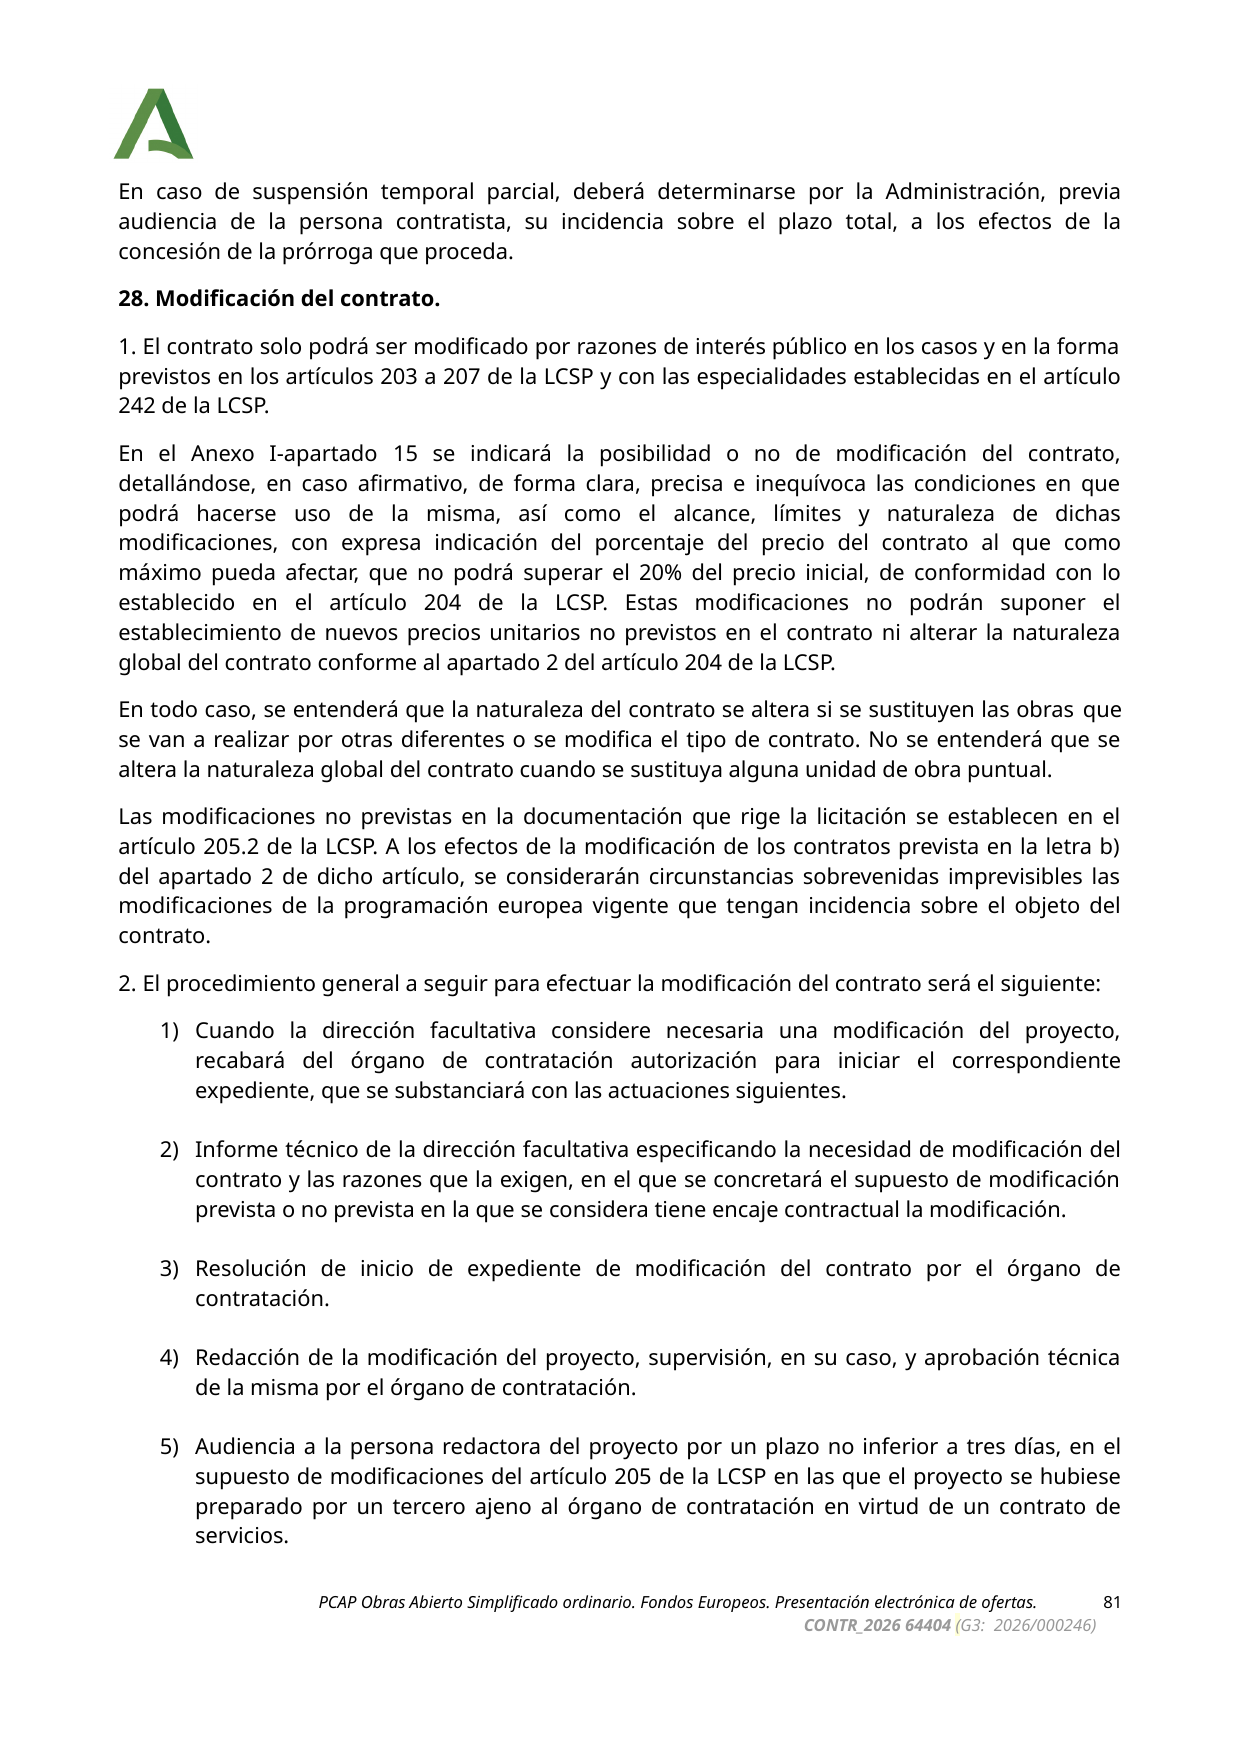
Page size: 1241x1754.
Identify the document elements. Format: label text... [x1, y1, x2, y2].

picture [109, 84, 198, 163]
subtitle 28. Modificación del contrato. [118, 283, 1122, 313]
text 1. El contrato solo podrá ser modificado por razones de interés público en los casos y en la forma previstos en los artículos 203 a 207 de la LCSP y con las especialidades establecidas en el artículo 242 de la LCSP. [118, 331, 1122, 420]
text 2. El procedimiento general a seguir para efectuar la modificación del contrato será el siguiente: [118, 968, 1122, 998]
text 1) Cuando la dirección facultativa considere necesaria una modificación del proyecto, recabará del órgano de contratación autorización para iniciar el correspondiente expediente, que se substanciará con las actuaciones siguientes. [159, 1015, 1122, 1105]
text 3) Resolución de inicio de expediente de modificación del contrato por el órgano de contratación. [159, 1253, 1122, 1313]
text 5) Audiencia a la persona redactora del proyecto por un plazo no inferior a tres días, en el supuesto de modificaciones del artículo 205 de la LCSP en las que el proyecto se hubiese preparado por un tercero ajeno al órgano de contratación en virtud de un contrato de servicios. [159, 1431, 1122, 1550]
text 4) Redacción de la modificación del proyecto, supervisión, en su caso, y aprobación técnica de la misma por el órgano de contratación. [159, 1342, 1122, 1402]
text En el Anexo I-apartado 15 se indicará la posibilidad o no de modificación del contrato, detallándose, en caso afirmativo, de forma clara, precisa e inequívoca las condiciones en que podrá hacerse uso de la misma, así como el alcance, límites y naturaleza de dichas modificaciones, con expresa indicación del porcentaje del precio del contrato al que como máximo pueda afectar, que no podrá superar el 20% del precio inicial, de conformidad con lo establecido en el artículo 204 de la LCSP. Estas modificaciones no podrán suponer el establecimiento de nuevos precios unitarios no previstos en el contrato ni alterar la naturaleza global del contrato conforme al apartado 2 del artículo 204 de la LCSP. [118, 438, 1122, 676]
text En todo caso, se entenderá que la naturaleza del contrato se altera si se sustituyen las obras que se van a realizar por otras diferentes o se modifica el tipo de contrato. No se entenderá que se altera la naturaleza global del contrato cuando se sustituya alguna unidad de obra puntual. [118, 694, 1122, 783]
text 2) Informe técnico de la dirección facultativa especificando la necesidad de modificación del contrato y las razones que la exigen, en el que se concretará el supuesto de modificación prevista o no prevista en la que se considera tiene encaje contractual la modificación. [159, 1134, 1122, 1223]
text En caso de suspensión temporal parcial, deberá determinarse por la Administración, previa audiencia de la persona contratista, su incidencia sobre el plazo total, a los efectos de la concesión de la prórroga que proceda. [118, 176, 1122, 266]
text Las modificaciones no previstas en la documentación que rige la licitación se establecen en el artículo 205.2 de la LCSP. A los efectos de la modificación de los contratos prevista en la letra b) del apartado 2 de dicho artículo, se considerarán circunstancias sobrevenidas imprevisibles las modificaciones de la programación europea vigente que tengan incidencia sobre el objeto del contrato. [118, 801, 1122, 950]
